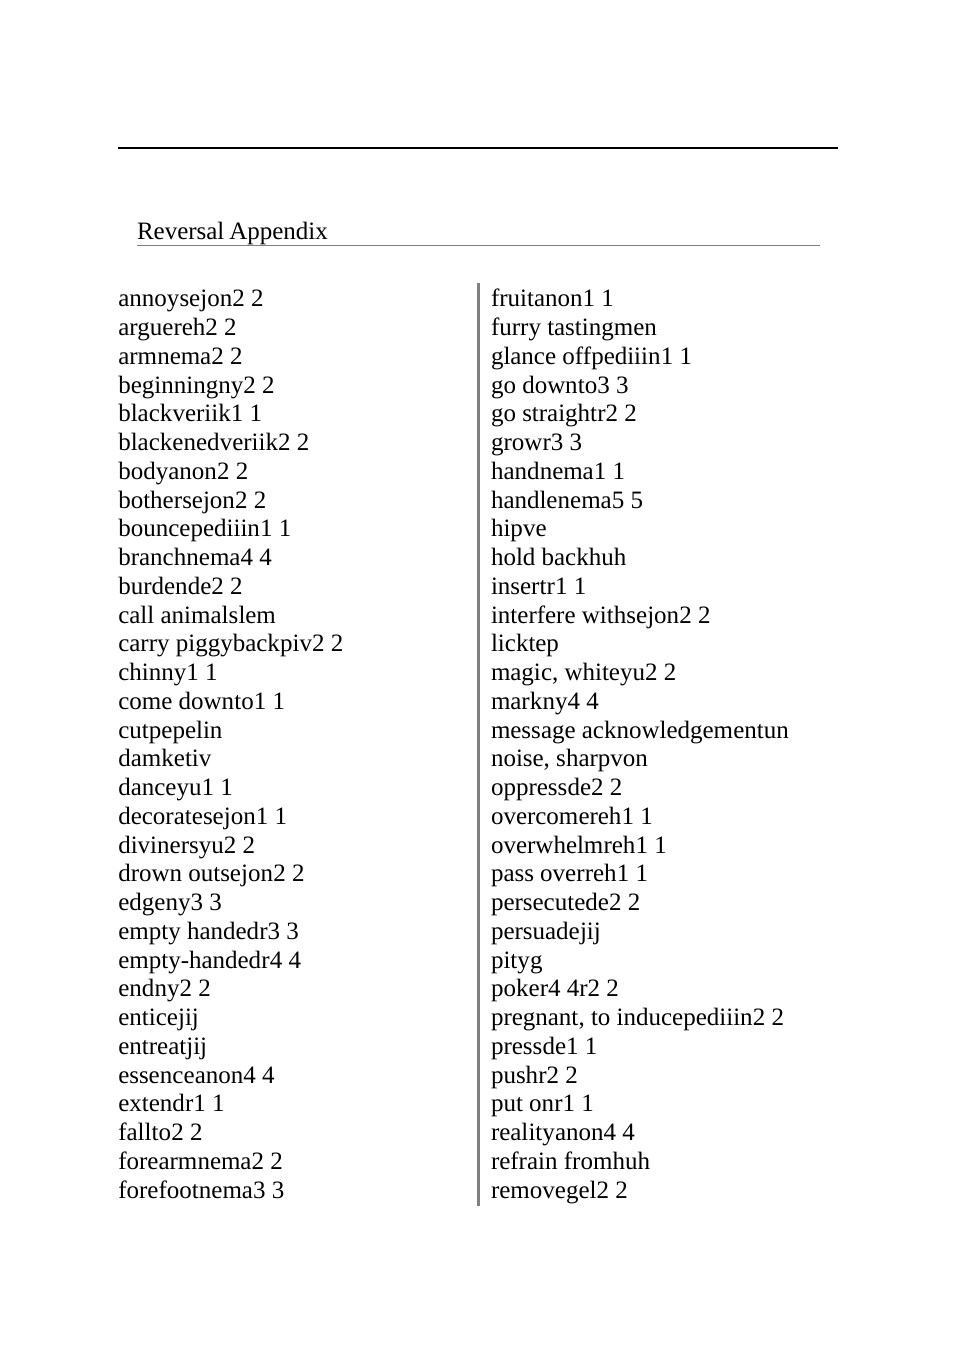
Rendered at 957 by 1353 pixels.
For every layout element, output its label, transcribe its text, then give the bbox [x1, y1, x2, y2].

text pregnant, to inducepediiin2 2 [491, 1002, 838, 1031]
text essenceanon4 4 [118, 1060, 466, 1088]
text bouncepediiin1 1 [118, 513, 466, 542]
text interfere withsejon2 2 [491, 600, 838, 628]
text persuadejij [491, 916, 838, 945]
text fruitanon1 1 [491, 283, 838, 312]
text bothersejon2 2 [118, 485, 466, 513]
text empty-handedr4 4 [118, 945, 466, 973]
text drown outsejon2 2 [118, 858, 466, 887]
text Reversal Appendix [137, 216, 820, 245]
text go downto3 3 [491, 370, 838, 398]
text blackenedveriik2 2 [118, 427, 466, 456]
text arguereh2 2 [118, 312, 466, 341]
text removegel2 2 [491, 1175, 838, 1203]
text pushr2 2 [491, 1060, 838, 1088]
text call animalslem [118, 600, 466, 628]
text refrain fromhuh [491, 1146, 838, 1175]
text handnema1 1 [491, 456, 838, 485]
text overwhelmreh1 1 [491, 830, 838, 858]
text persecutede2 2 [491, 887, 838, 916]
text endny2 2 [118, 973, 466, 1002]
text divinersyu2 2 [118, 830, 466, 858]
text burdende2 2 [118, 571, 466, 600]
text markny4 4 [491, 686, 838, 715]
text growr3 3 [491, 427, 838, 456]
text entreatjij [118, 1031, 466, 1060]
text pass overreh1 1 [491, 858, 838, 887]
text branchnema4 4 [118, 542, 466, 571]
text noise, sharpvon [491, 743, 838, 772]
text beginningny2 2 [118, 370, 466, 398]
text glance offpediiin1 1 [491, 341, 838, 370]
text empty handedr3 3 [118, 916, 466, 945]
text pressde1 1 [491, 1031, 838, 1060]
text bodyanon2 2 [118, 456, 466, 485]
text put onr1 1 [491, 1088, 838, 1117]
text go straightr2 2 [491, 398, 838, 427]
text forefootnema3 3 [118, 1175, 466, 1203]
text annoysejon2 2 [118, 283, 466, 312]
text carry piggybackpiv2 2 [118, 628, 466, 657]
text message acknowledgementun [491, 715, 838, 743]
text enticejij [118, 1002, 466, 1031]
text hipve [491, 513, 838, 542]
text hold backhuh [491, 542, 838, 571]
text armnema2 2 [118, 341, 466, 370]
text fallto2 2 [118, 1117, 466, 1146]
text magic, whiteyu2 2 [491, 657, 838, 686]
text cutpepelin [118, 715, 466, 743]
text pityg [491, 945, 838, 973]
text decoratesejon1 1 [118, 801, 466, 830]
text damketiv [118, 743, 466, 772]
text blackveriik1 1 [118, 398, 466, 427]
text licktep [491, 628, 838, 657]
text danceyu1 1 [118, 772, 466, 801]
text overcomereh1 1 [491, 801, 838, 830]
text forearmnema2 2 [118, 1146, 466, 1175]
text chinny1 1 [118, 657, 466, 686]
text poker4 4r2 2 [491, 973, 838, 1002]
text oppressde2 2 [491, 772, 838, 801]
text edgeny3 3 [118, 887, 466, 916]
text furry tastingmen [491, 312, 838, 341]
text come downto1 1 [118, 686, 466, 715]
text extendr1 1 [118, 1088, 466, 1117]
text insertr1 1 [491, 571, 838, 600]
text realityanon4 4 [491, 1117, 838, 1146]
text handlenema5 5 [491, 485, 838, 513]
